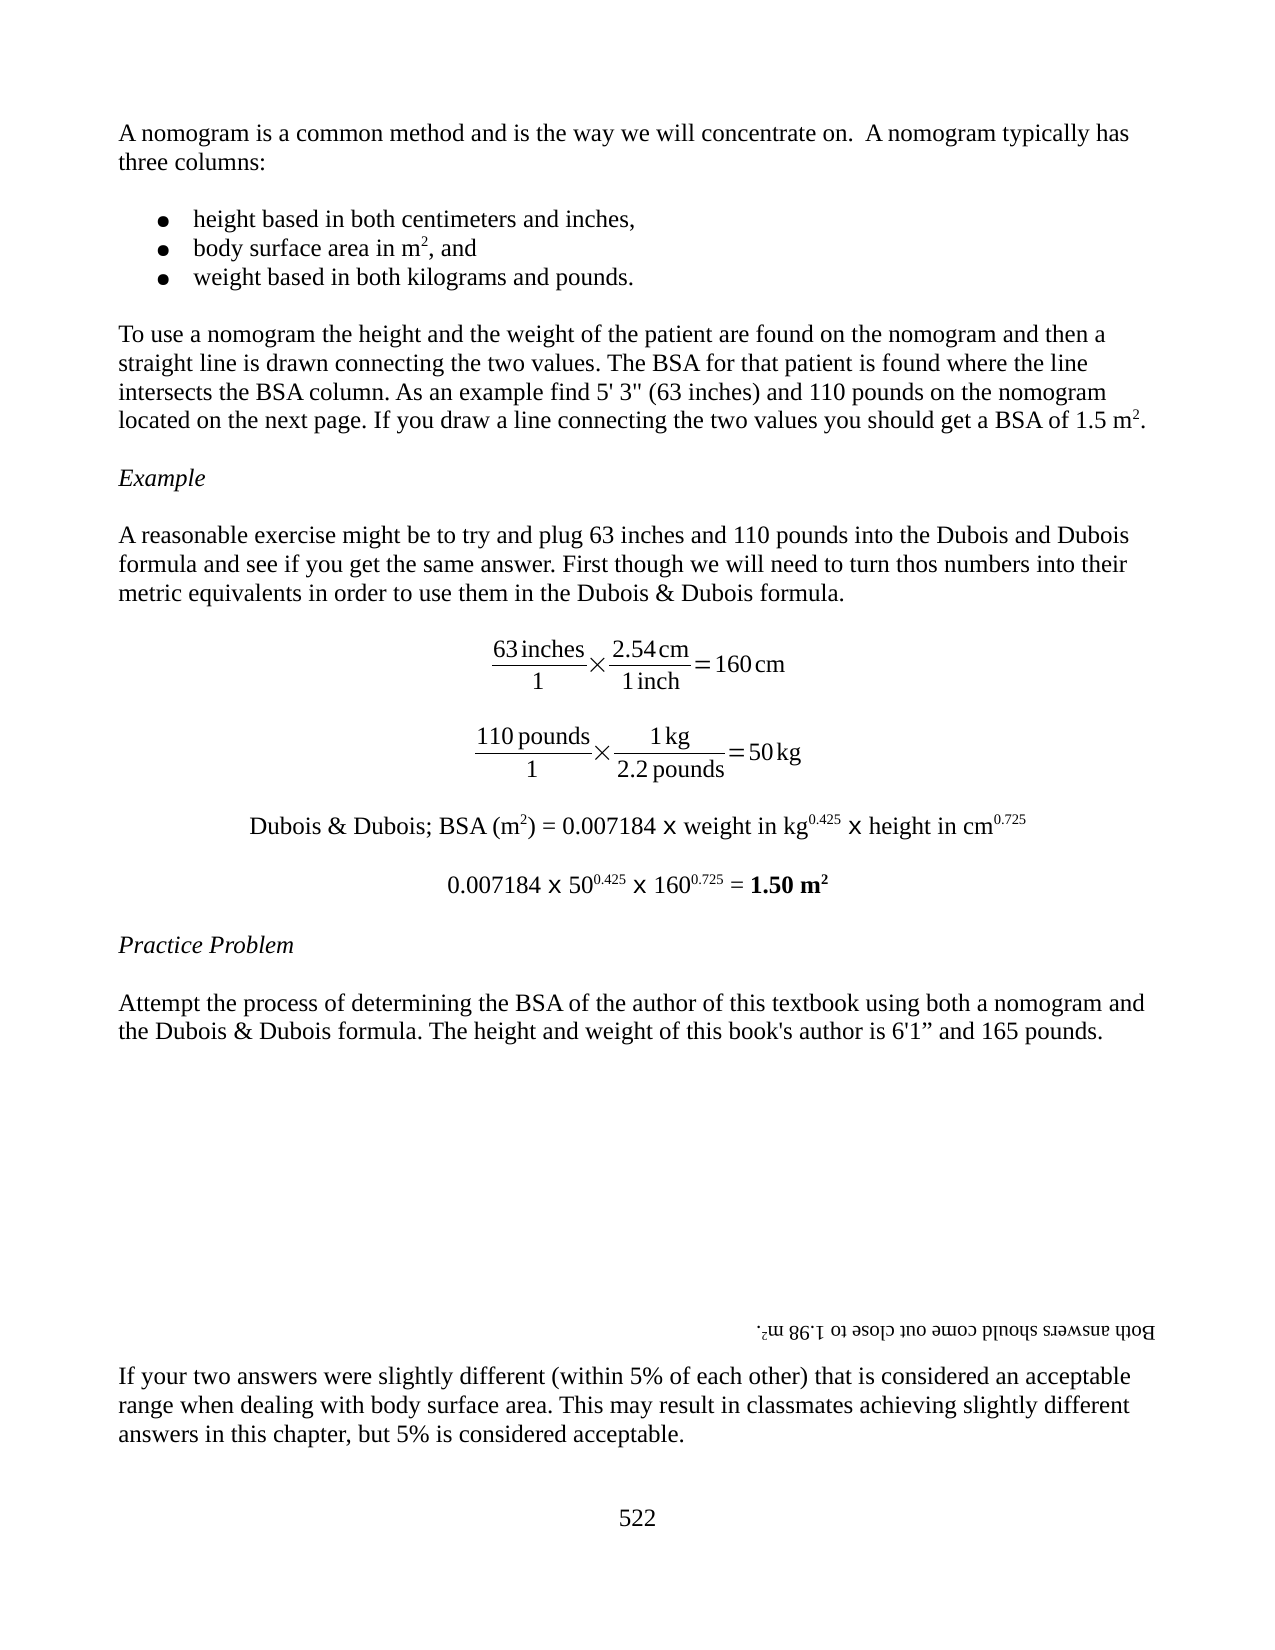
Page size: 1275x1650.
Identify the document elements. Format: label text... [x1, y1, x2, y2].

text Practice Problem [118, 930, 1157, 959]
list height based in both centimeters and inches, [156, 204, 1157, 233]
text 0.007184 x 500.425 x 1600.725 = 1.50 m2 [118, 871, 1157, 901]
list weight based in both kilograms and pounds. [156, 262, 1157, 291]
text A nomogram is a common method and is the way we will concentrate on. A nomogram typically has three columns: [118, 118, 1157, 176]
text A reasonable exercise might be to try and plug 63 inches and 110 pounds into the Dubois and Dubois formula and see if you get the same answer. First though we will need to turn thos numbers into their metric equivalents in order to use them in the Dubois & Dubois formula. [118, 521, 1157, 607]
list body surface area in m2, and [156, 233, 1157, 262]
text If your two answers were slightly different (within 5% of each other) that is considered an acceptable range when dealing with body surface area. This may result in classmates achieving slightly different answers in this chapter, but 5% is considered acceptable. [118, 1361, 1157, 1448]
text To use a nomogram the height and the weight of the patient are found on the nomogram and then a straight line is drawn connecting the two values. The BSA for that patient is found where the line intersects the BSA column. As an example find 5' 3" (63 inches) and 110 pounds on the nomogram located on the next page. If you draw a line connecting the two values you should get a BSA of 1.5 m2. [118, 319, 1157, 434]
text Attempt the process of determining the BSA of the author of this textbook using both a nomogram and the Dubois & Dubois formula. The height and weight of this book's author is 6'1” and 165 pounds. [118, 988, 1157, 1045]
text Dubois & Dubois; BSA (m2) = 0.007184 x weight in kg0.425 x height in cm0.725 [118, 811, 1157, 842]
text Example [118, 463, 1157, 492]
